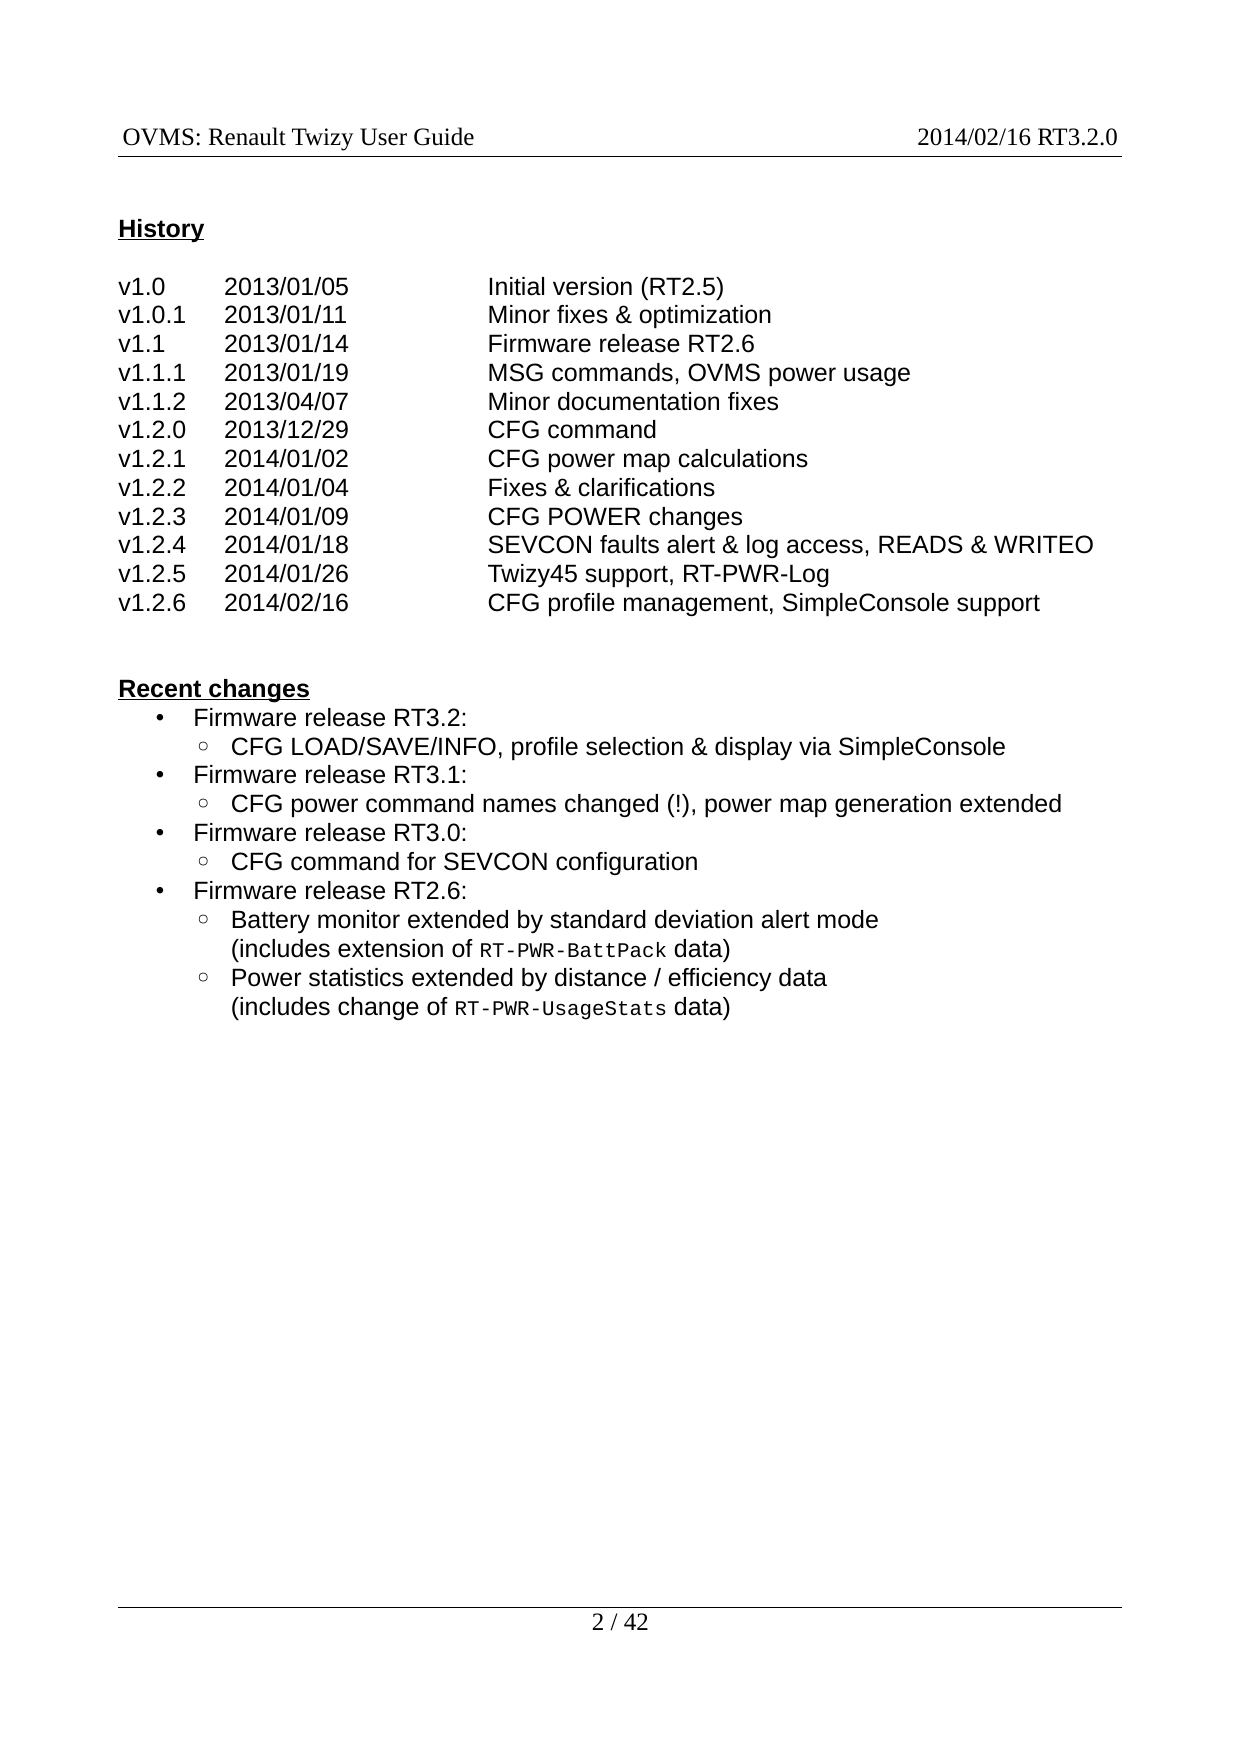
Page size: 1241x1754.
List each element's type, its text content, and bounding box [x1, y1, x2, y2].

text v1.2.1 2014/01/02 CFG power map calculations [118, 444, 1122, 473]
text History [118, 214, 1122, 243]
list Power statistics extended by distance / efficiency data (includes change of RT-PWR-UsageStats data) [193, 963, 1122, 1022]
text v1.2.5 2014/01/26 Twizy45 support, RT-PWR-Log [118, 559, 1122, 588]
list Firmware release RT3.0: [156, 818, 1122, 847]
text v1.2.6 2014/02/16 CFG profile management, SimpleConsole support [118, 588, 1122, 616]
text v1.2.0 2013/12/29 CFG command [118, 415, 1122, 444]
list CFG power command names changed (!), power map generation extended [193, 789, 1122, 818]
text v1.0.1 2013/01/11 Minor fixes & optimization [118, 300, 1122, 329]
list Firmware release RT3.2: [156, 703, 1122, 732]
list Battery monitor extended by standard deviation alert mode (includes extension of RT-PWR-BattPack data) [193, 905, 1122, 963]
text v1.1.2 2013/04/07 Minor documentation fixes [118, 386, 1122, 415]
text v1.1 2013/01/14 Firmware release RT2.6 [118, 329, 1122, 358]
text Recent changes [118, 674, 1122, 703]
text v1.1.1 2013/01/19 MSG commands, OVMS power usage [118, 358, 1122, 386]
text v1.2.4 2014/01/18 SEVCON faults alert & log access, READS & WRITEO [118, 530, 1122, 559]
text v1.0 2013/01/05 Initial version (RT2.5) [118, 271, 1122, 300]
text v1.2.3 2014/01/09 CFG POWER changes [118, 501, 1122, 530]
text v1.2.2 2014/01/04 Fixes & clarifications [118, 473, 1122, 501]
list Firmware release RT3.1: [156, 760, 1122, 789]
list Firmware release RT2.6: [156, 876, 1122, 905]
list CFG LOAD/SAVE/INFO, profile selection & display via SimpleConsole [193, 732, 1122, 760]
list CFG command for SEVCON configuration [193, 847, 1122, 876]
